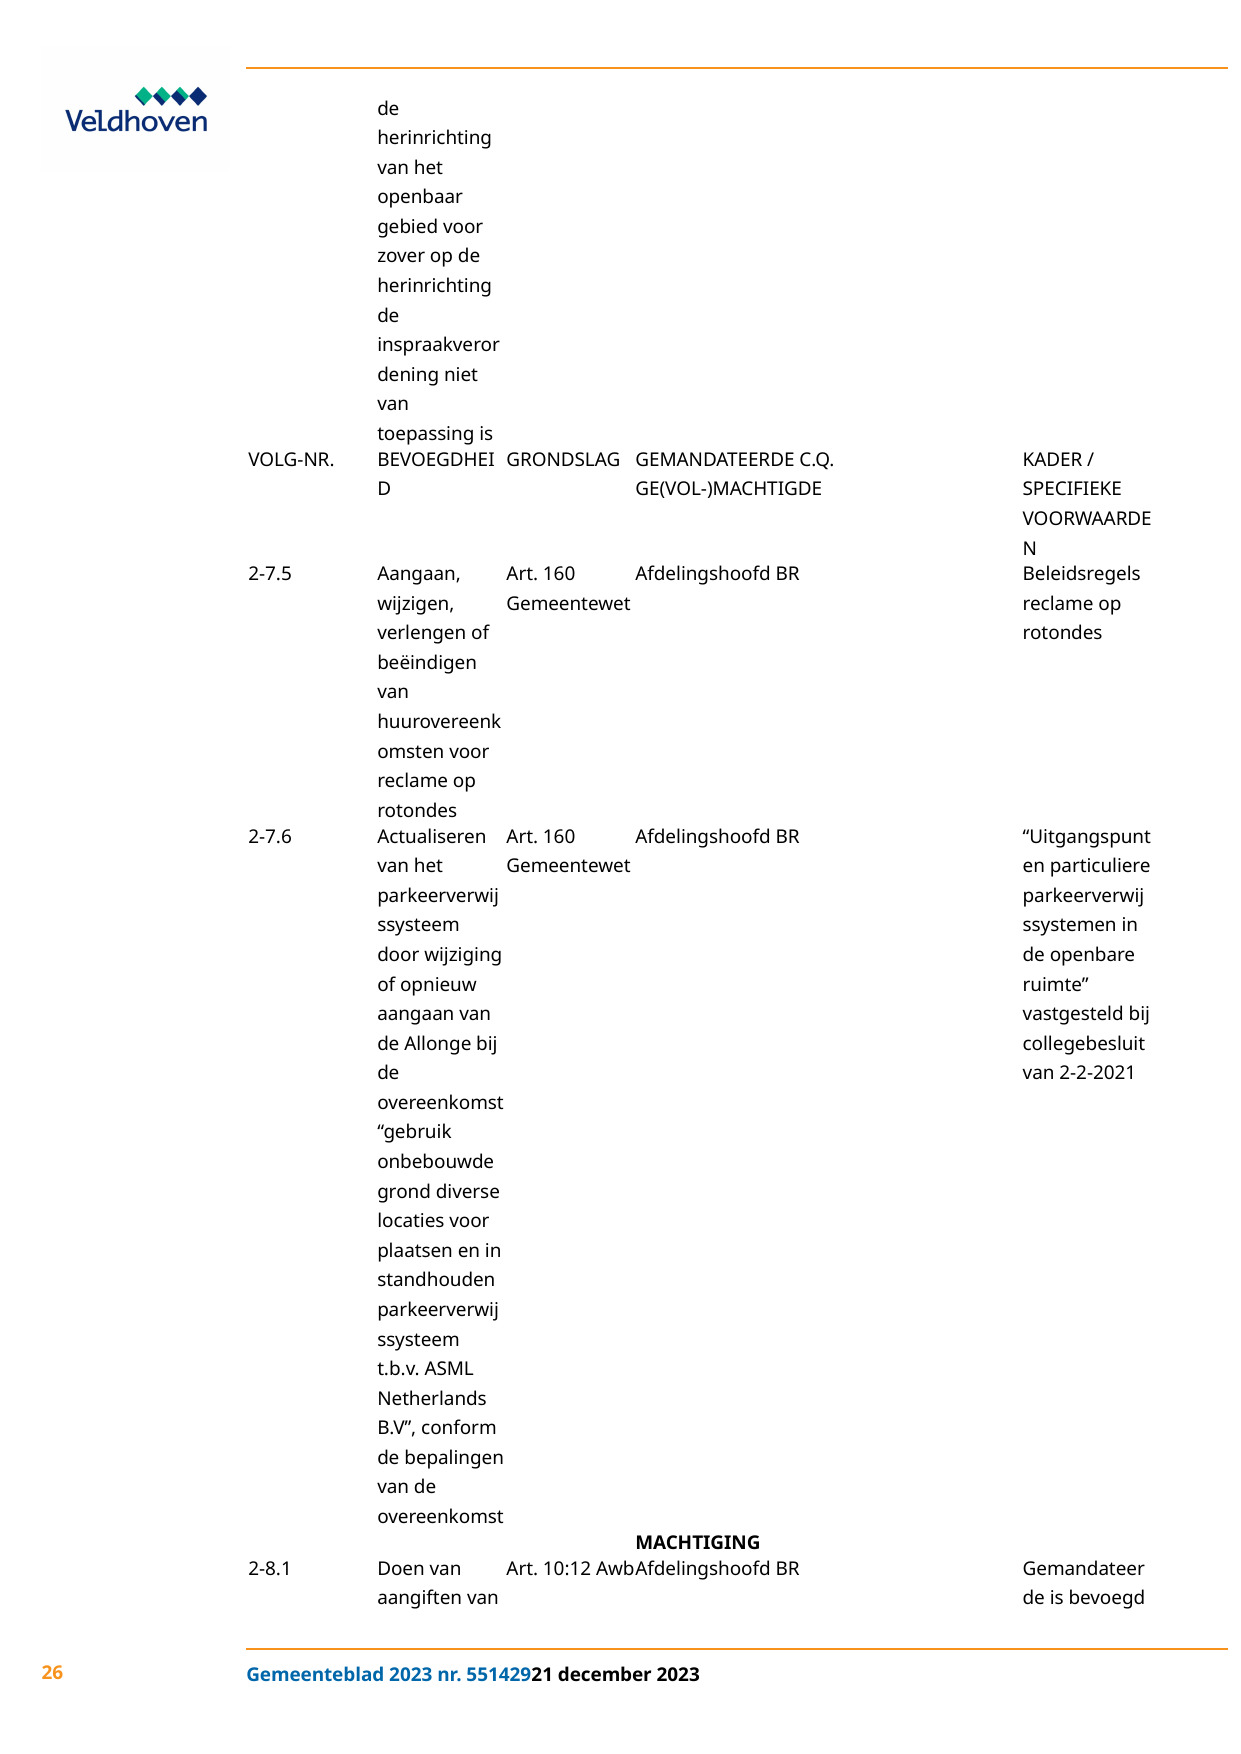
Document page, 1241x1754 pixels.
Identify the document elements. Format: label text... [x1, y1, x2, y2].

table_cell [506, 95, 635, 446]
table_cell de herinrichting van het openbaar gebied voor zover op de herinrichting de inspraakverordening niet van toepassing is [377, 95, 506, 446]
table_cell 2-7.5 [248, 560, 377, 823]
table_cell GEMANDATEERDE C.Q. GE(VOL-)MACHTIGDE [635, 446, 1022, 560]
table_cell Afdelingshoofd BR [635, 823, 1022, 1529]
table_cell [1023, 1529, 1152, 1555]
table_cell Afdelingshoofd BR [635, 1555, 1022, 1610]
table_cell “Uitgangspunten particuliere parkeerverwijssystemen in de openbare ruimte” vastgesteld bij collegebesluit van 2-2-2021 [1023, 823, 1152, 1529]
table_cell 2-7.6 [248, 823, 377, 1529]
table_cell 2-8.1 [248, 1555, 377, 1610]
table_cell Actualiseren van het parkeerverwijssysteem door wijziging of opnieuw aangaan van de Allonge bij de overeenkomst “gebruik onbebouwde grond diverse locaties voor plaatsen en in standhouden parkeerverwijssysteem t.b.v. ASML Netherlands B.V”, conform de bepalingen van de overeenkomst [377, 823, 506, 1529]
table_cell VOLG-NR. [248, 446, 377, 560]
table_cell [1023, 95, 1152, 446]
table_cell MACHTIGING [635, 1529, 1022, 1555]
table_cell BEVOEGDHEID [377, 446, 506, 560]
table_cell Art. 160 Gemeentewet [506, 560, 635, 823]
table_cell Afdelingshoofd BR [635, 560, 1022, 823]
table_cell [635, 95, 1022, 446]
table_cell Beleidsregels reclame op rotondes [1023, 560, 1152, 823]
table_cell KADER / SPECIFIEKE VOORWAARDEN [1023, 446, 1152, 560]
table_cell Art. 160 Gemeentewet [506, 823, 635, 1529]
table_cell Art. 10:12 Awb [506, 1555, 635, 1610]
picture [41, 47, 231, 172]
table_cell [248, 1529, 635, 1555]
table_cell Gemandateerde is bevoegd [1023, 1555, 1152, 1610]
table_cell Doen van aangiften van [377, 1555, 506, 1610]
table_cell [248, 95, 377, 446]
table_cell Aangaan, wijzigen, verlengen of beëindigen van huurovereenkomsten voor reclame op rotondes [377, 560, 506, 823]
table_cell GRONDSLAG [506, 446, 635, 560]
